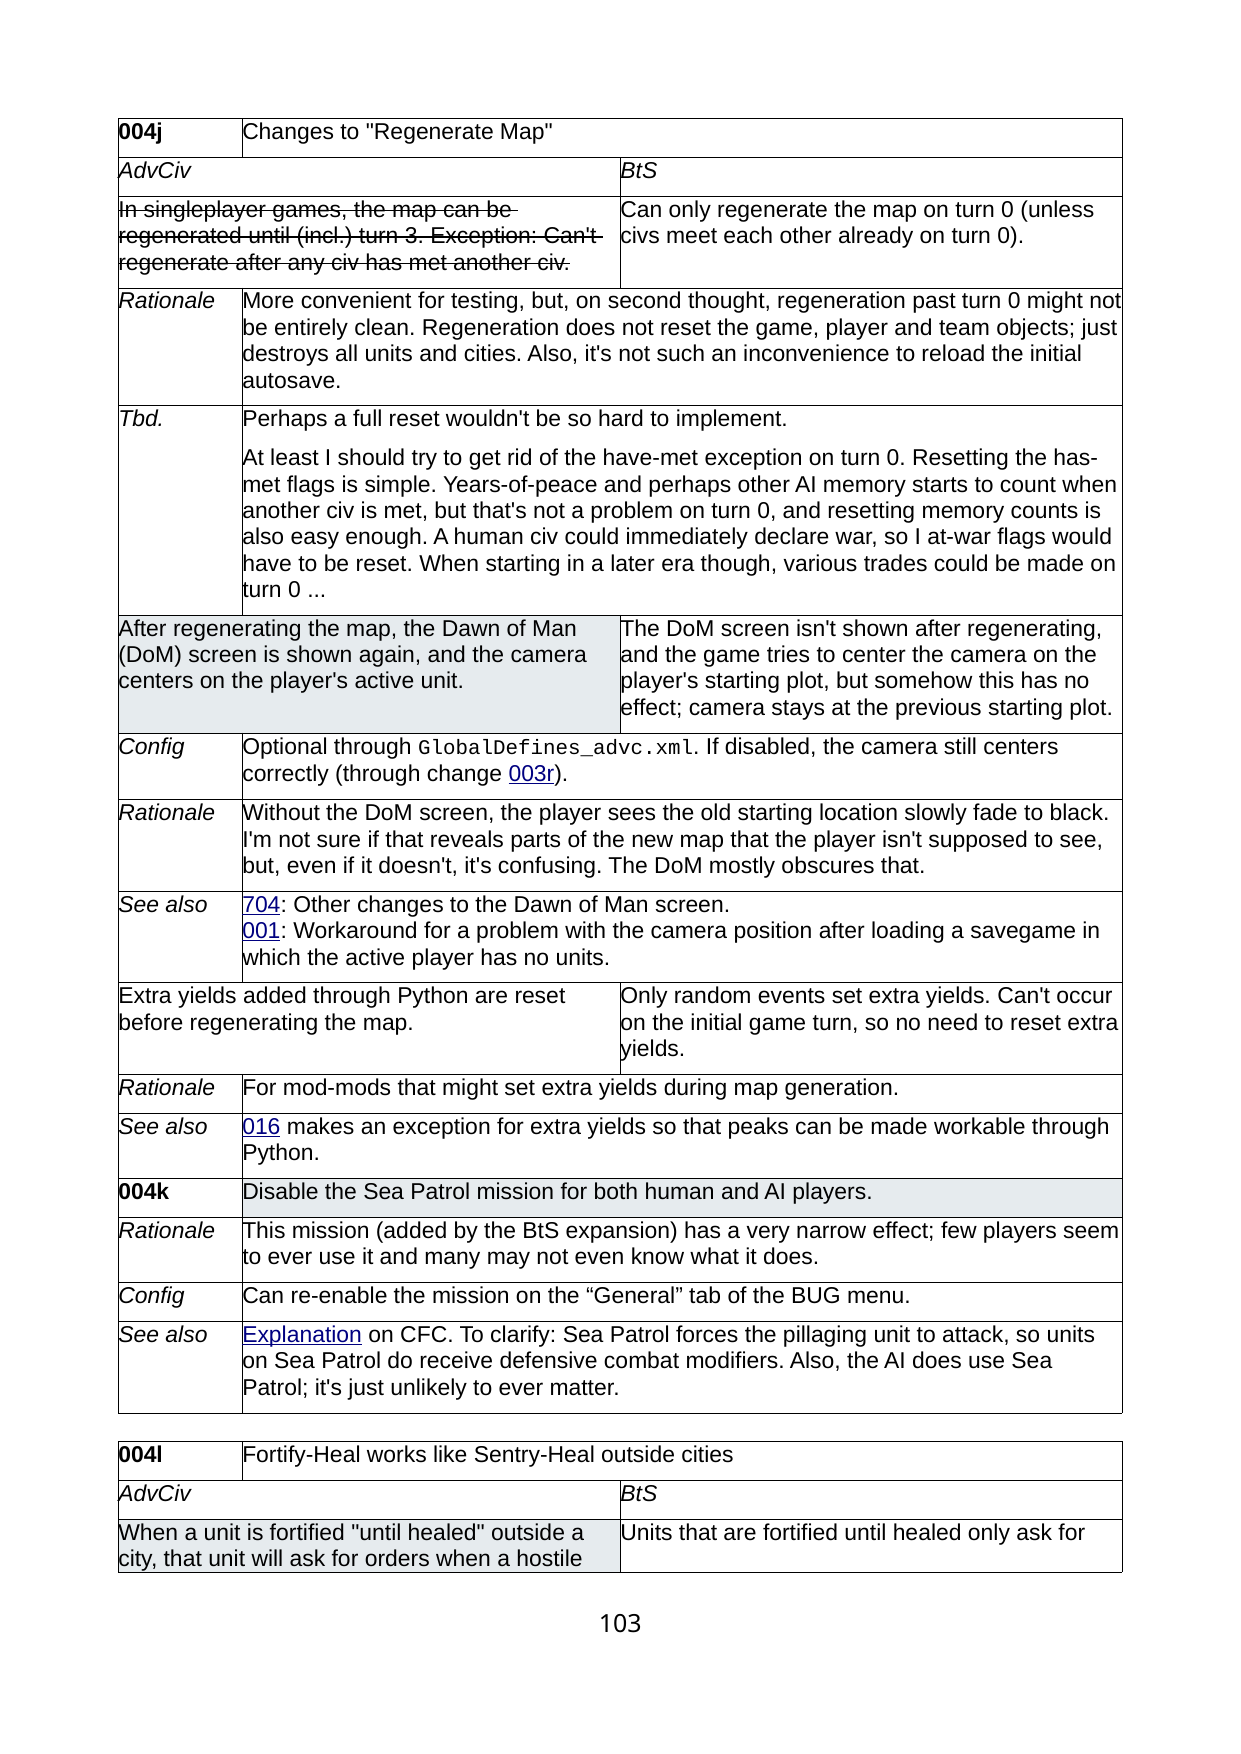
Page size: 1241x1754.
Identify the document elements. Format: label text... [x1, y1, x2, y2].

table_cell Explanation on CFC. To clarify: Sea Patrol forces the pillaging unit to attack, so units on Sea Patrol do receive defensive combat modifiers. Also, the AI does use Sea Patrol; it's just unlikely to ever matter. [243, 1322, 1122, 1412]
table_cell This mission (added by the BtS expansion) has a very narrow effect; few players seem to ever use it and many may not even know what it does. [243, 1218, 1122, 1282]
table_cell Perhaps a full reset wouldn't be so hard to implement. At least I should try to get rid of the have-met exception on turn 0. Resetting the has-met flags is simple. Years-of-peace and perhaps other AI memory starts to count when another civ is met, but that's not a problem on turn 0, and resetting memory counts is also easy enough. A human civ could immediately declare war, so I at-war flags would have to be reset. When starting in a later era though, various trades could be made on turn 0 ... [243, 406, 1122, 615]
table_cell Config [119, 1283, 242, 1321]
table_cell Rationale [119, 1218, 242, 1282]
table_header 004l [119, 1442, 242, 1480]
table_cell Extra yields added through Python are reset before regenerating the map. [119, 983, 620, 1074]
table_cell Only random events set extra yields. Can't occur on the initial game turn, so no need to reset extra yields. [621, 983, 1122, 1074]
table_cell For mod-mods that might set extra yields during map generation. [243, 1075, 1122, 1113]
table_cell Disable the Sea Patrol mission for both human and AI players. [243, 1179, 1122, 1217]
table_cell Rationale [119, 289, 242, 405]
table_cell See also [119, 892, 242, 982]
table_cell Optional through GlobalDefines_advc.xml. If disabled, the camera still centers correctly (through change 003r). [243, 734, 1122, 799]
table_cell AdvCiv [119, 1481, 620, 1519]
table_cell 004j [119, 119, 242, 157]
table_cell After regenerating the map, the Dawn of Man (DoM) screen is shown again, and the camera centers on the player's active unit. [119, 616, 620, 733]
table_cell BtS [621, 1481, 1122, 1519]
table_header Fortify-Heal works like Sentry-Heal outside cities [243, 1442, 1122, 1480]
table_cell The DoM screen isn't shown after regenerating, and the game tries to center the camera on the player's starting plot, but somehow this has no effect; camera stays at the previous starting plot. [621, 616, 1122, 733]
table_cell Units that are fortified until healed only ask for [621, 1520, 1122, 1572]
table_cell Can re-enable the mission on the “General” tab of the BUG menu. [243, 1283, 1122, 1321]
table_cell AdvCiv [119, 158, 620, 196]
table_cell Changes to "Regenerate Map" [243, 119, 1122, 157]
table_cell Can only regenerate the map on turn 0 (unless civs meet each other already on turn 0). [621, 197, 1122, 287]
table_cell 016 makes an exception for extra yields so that peaks can be made workable through Python. [243, 1114, 1122, 1178]
table_cell See also [119, 1114, 242, 1178]
table_cell Rationale [119, 1075, 242, 1113]
table_cell Tbd. [119, 406, 242, 615]
table_cell 004k [119, 1179, 242, 1217]
table_cell Without the DoM screen, the player sees the old starting location slowly fade to black. I'm not sure if that reveals parts of the new map that the player isn't supposed to see, but, even if it doesn't, it's confusing. The DoM mostly obscures that. [243, 800, 1122, 891]
table_cell 704: Other changes to the Dawn of Man screen. 001: Workaround for a problem with the camera position after loading a savegame in which the active player has no units. [243, 892, 1122, 982]
table_cell When a unit is fortified "until healed" outside a city, that unit will ask for orders when a hostile [119, 1520, 620, 1572]
table_cell Config [119, 734, 242, 799]
table_cell More convenient for testing, but, on second thought, regeneration past turn 0 might not be entirely clean. Regeneration does not reset the game, player and team objects; just destroys all units and cities. Also, it's not such an inconvenience to reload the initial autosave. [243, 289, 1122, 405]
table_cell See also [119, 1322, 242, 1412]
table_cell In singleplayer games, the map can be regenerated until (incl.) turn 3. Exception: Can't regenerate after any civ has met another civ. [119, 197, 620, 287]
table_cell Rationale [119, 800, 242, 891]
table_cell BtS [621, 158, 1122, 196]
